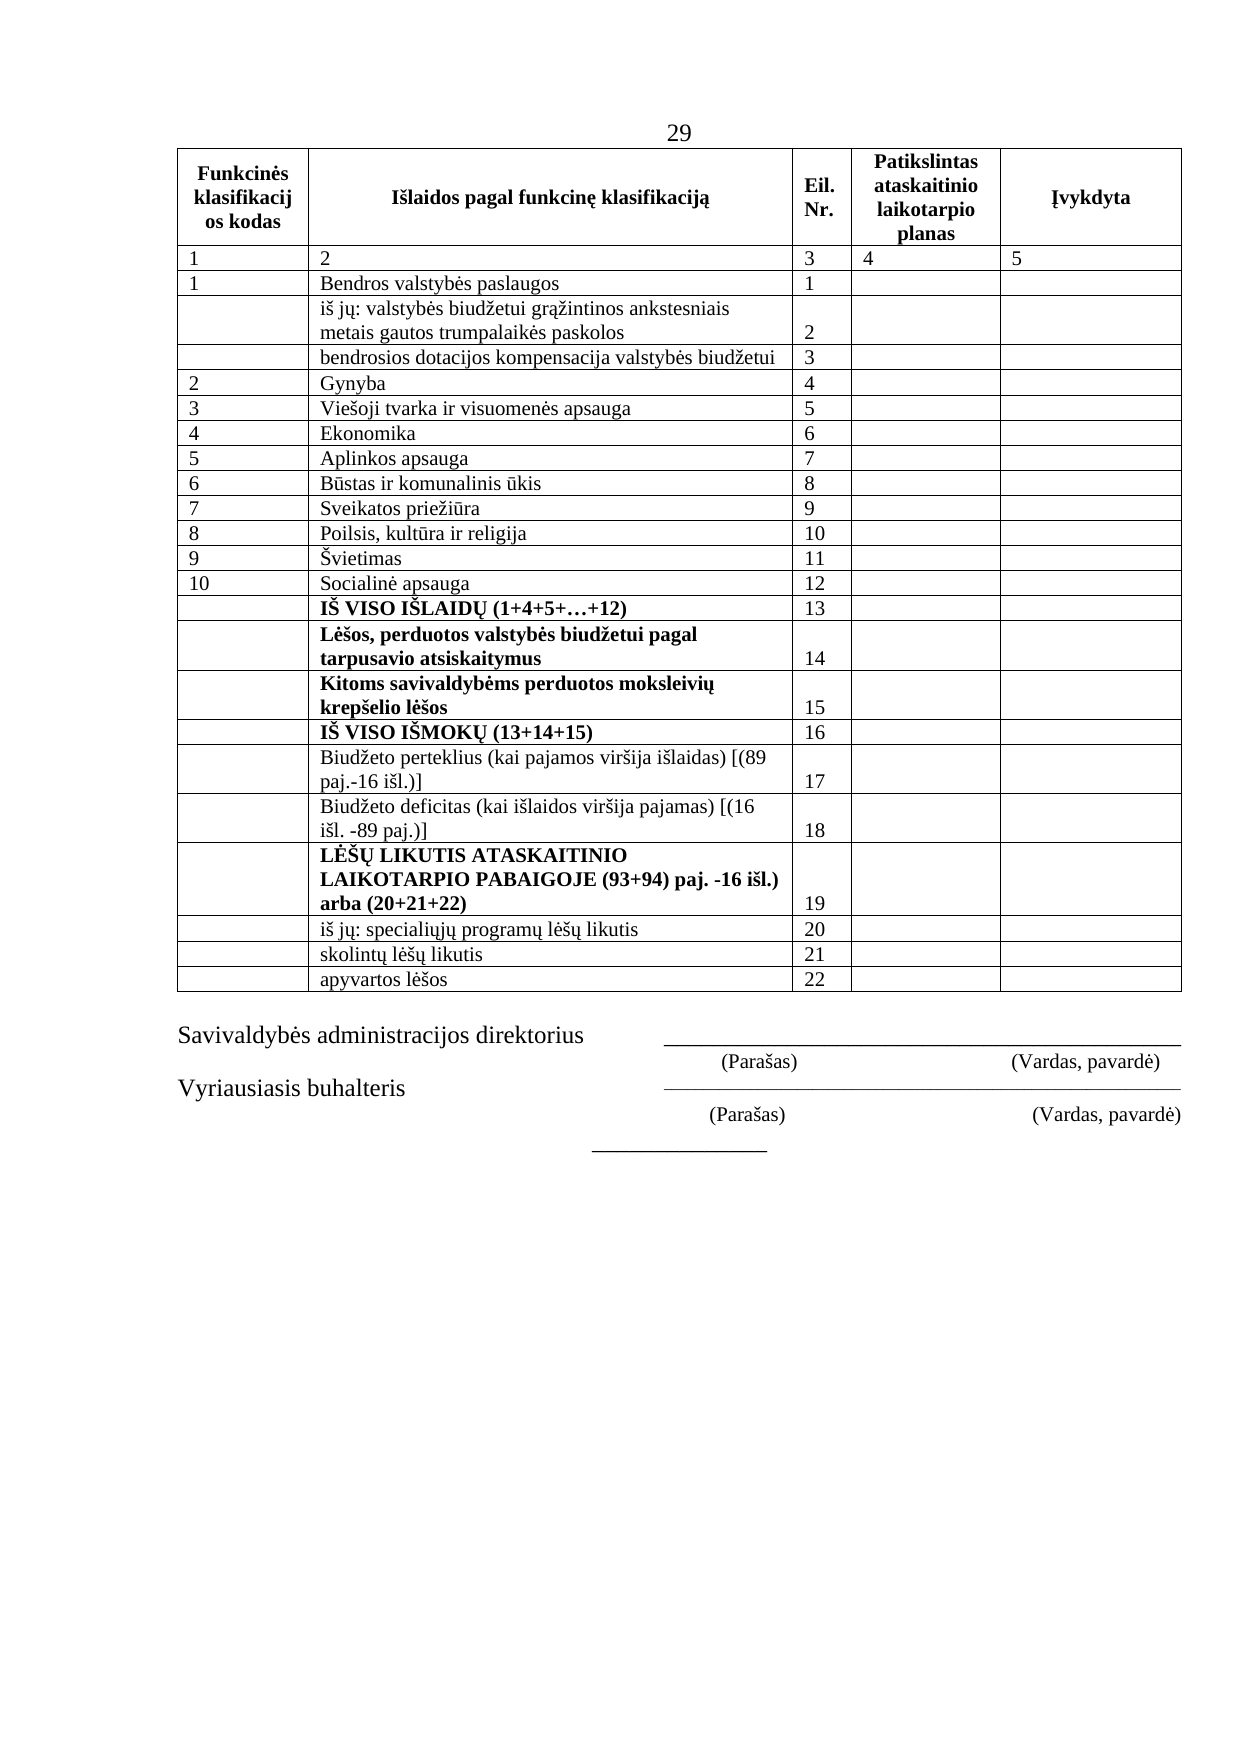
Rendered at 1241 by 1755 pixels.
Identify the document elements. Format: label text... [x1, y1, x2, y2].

table_cell [1001, 671, 1181, 719]
table_cell apyvartos lėšos [309, 967, 792, 991]
table_cell Lėšos, perduotos valstybės biudžetui pagal tarpusavio atsiskaitymus [309, 621, 792, 669]
table_header Patikslintas ataskaitinio laikotarpio planas [852, 149, 1000, 245]
table_cell 16 [793, 720, 851, 744]
table_cell [1001, 345, 1181, 369]
table_cell iš jų: valstybės biudžetui grąžintinos ankstesniais metais gautos trumpalaikės paskolos [309, 296, 792, 344]
table_cell [1001, 446, 1181, 470]
table_cell [1001, 296, 1181, 344]
table_cell 10 [793, 521, 851, 545]
table_cell [1001, 521, 1181, 545]
table_cell Sveikatos priežiūra [309, 496, 792, 520]
table_cell [852, 546, 1000, 570]
table_cell [852, 621, 1000, 669]
table_cell [178, 296, 308, 344]
table_cell [1001, 370, 1181, 394]
table_cell 2 [178, 370, 308, 394]
table_cell [178, 596, 308, 620]
table_cell [852, 471, 1000, 495]
table_cell [178, 621, 308, 669]
table_cell [852, 794, 1000, 842]
table_cell 5 [1001, 246, 1181, 270]
table_header Įvykdyta [1001, 149, 1181, 245]
table_cell [1001, 967, 1181, 991]
table_cell [178, 794, 308, 842]
text ______________ [177, 1126, 1181, 1155]
table_cell 6 [793, 421, 851, 445]
table_cell Aplinkos apsauga [309, 446, 792, 470]
table_cell Biudžeto deficitas (kai išlaidos viršija pajamas) [(16 išl. -89 paj.)] [309, 794, 792, 842]
table_cell [1001, 720, 1181, 744]
table_cell 9 [793, 496, 851, 520]
table_cell [178, 843, 308, 915]
table_cell [852, 671, 1000, 719]
table_cell [852, 843, 1000, 915]
table_cell bendrosios dotacijos kompensacija valstybės biudžetui [309, 345, 792, 369]
table_cell 9 [178, 546, 308, 570]
table_cell [852, 421, 1000, 445]
table_cell [1001, 843, 1181, 915]
table_cell [1001, 271, 1181, 295]
table_cell 21 [793, 942, 851, 966]
table_cell 1 [178, 246, 308, 270]
text Vyriausiasis buhalteris [177, 1073, 1181, 1102]
table_header Eil. Nr. [793, 149, 851, 245]
text Savivaldybės administracijos direktorius [177, 1021, 1181, 1049]
table_cell [178, 720, 308, 744]
table_cell [852, 967, 1000, 991]
table_cell 7 [793, 446, 851, 470]
table_cell Būstas ir komunalinis ūkis [309, 471, 792, 495]
table_cell 22 [793, 967, 851, 991]
table_cell 5 [178, 446, 308, 470]
table_cell [852, 496, 1000, 520]
table_cell [1001, 745, 1181, 793]
table_cell [1001, 496, 1181, 520]
table_cell [852, 720, 1000, 744]
table_cell 4 [793, 370, 851, 394]
table_cell 4 [852, 246, 1000, 270]
table_cell 2 [793, 296, 851, 344]
table_cell [178, 967, 308, 991]
table_cell [852, 345, 1000, 369]
table_cell [852, 521, 1000, 545]
table_cell Socialinė apsauga [309, 571, 792, 595]
table_cell 1 [178, 271, 308, 295]
table_cell LĖŠŲ LIKUTIS ATASKAITINIO LAIKOTARPIO PABAIGOJE (93+94) paj. -16 išl.) arba (20+21+22) [309, 843, 792, 915]
table_cell [852, 271, 1000, 295]
table_cell [1001, 596, 1181, 620]
table_cell 13 [793, 596, 851, 620]
table_cell [178, 671, 308, 719]
table_cell 8 [178, 521, 308, 545]
table_cell 8 [793, 471, 851, 495]
table_cell 20 [793, 916, 851, 941]
table_cell [1001, 621, 1181, 669]
table_cell IŠ VISO IŠLAIDŲ (1+4+5+…+12) [309, 596, 792, 620]
table_cell 19 [793, 843, 851, 915]
table_cell 18 [793, 794, 851, 842]
table_cell iš jų: specialiųjų programų lėšų likutis [309, 916, 792, 941]
table_cell [852, 296, 1000, 344]
table_cell Švietimas [309, 546, 792, 570]
table_cell 7 [178, 496, 308, 520]
table_cell 4 [178, 421, 308, 445]
table_cell [852, 571, 1000, 595]
text (Parašas) (Vardas, pavardė) [177, 1102, 1181, 1126]
table_cell Poilsis, kultūra ir religija [309, 521, 792, 545]
table_cell [852, 396, 1000, 419]
table_cell 17 [793, 745, 851, 793]
table_cell 15 [793, 671, 851, 719]
table_cell [1001, 794, 1181, 842]
table_cell [178, 916, 308, 941]
table_cell skolintų lėšų likutis [309, 942, 792, 966]
table_cell [852, 370, 1000, 394]
table_header Išlaidos pagal funkcinę klasifikaciją [309, 149, 792, 245]
table_cell 3 [178, 396, 308, 419]
table_cell [852, 596, 1000, 620]
table_cell Bendros valstybės paslaugos [309, 271, 792, 295]
table_cell 1 [793, 271, 851, 295]
table_cell [1001, 916, 1181, 941]
table_cell Biudžeto perteklius (kai pajamos viršija išlaidas) [(89 paj.-16 išl.)] [309, 745, 792, 793]
table_cell [178, 942, 308, 966]
table_header Funkcinės klasifikacijos kodas [178, 149, 308, 245]
table_cell [852, 916, 1000, 941]
table_cell [1001, 942, 1181, 966]
table_cell Gynyba [309, 370, 792, 394]
table_cell 12 [793, 571, 851, 595]
table_cell 3 [793, 345, 851, 369]
table_cell [852, 446, 1000, 470]
table_cell [1001, 571, 1181, 595]
table_cell 10 [178, 571, 308, 595]
table_cell 11 [793, 546, 851, 570]
table_cell Kitoms savivaldybėms perduotos moksleivių krepšelio lėšos [309, 671, 792, 719]
table_cell [852, 942, 1000, 966]
text (Parašas) (Vardas, pavardė) [177, 1049, 1181, 1073]
table_cell 5 [793, 396, 851, 419]
table_cell 3 [793, 246, 851, 270]
table_cell [852, 745, 1000, 793]
table_cell Viešoji tvarka ir visuomenės apsauga [309, 396, 792, 419]
table_cell 6 [178, 471, 308, 495]
table_cell [1001, 421, 1181, 445]
table_cell [1001, 546, 1181, 570]
table_cell Ekonomika [309, 421, 792, 445]
table_cell 2 [309, 246, 792, 270]
table_cell [1001, 471, 1181, 495]
table_cell [1001, 396, 1181, 419]
table_cell 14 [793, 621, 851, 669]
table_cell [178, 745, 308, 793]
table_cell [178, 345, 308, 369]
table_cell IŠ VISO IŠMOKŲ (13+14+15) [309, 720, 792, 744]
